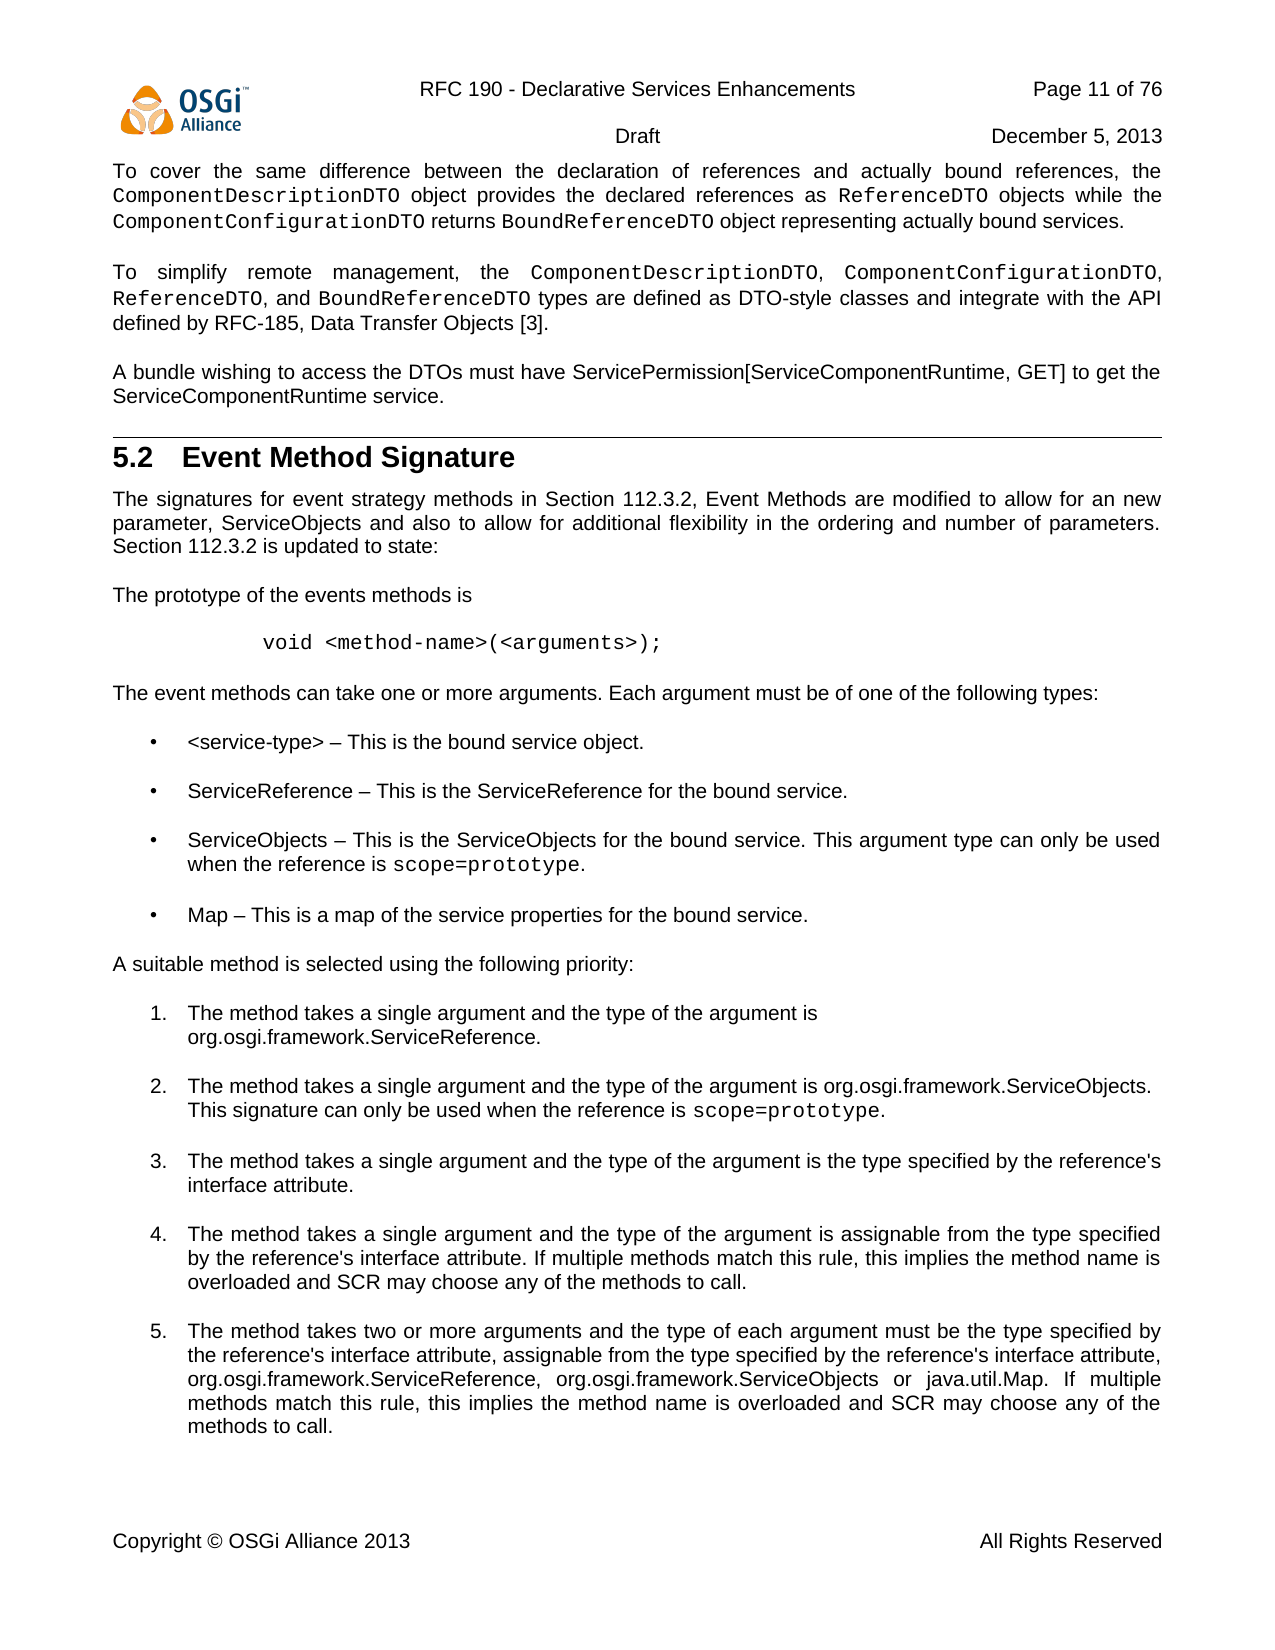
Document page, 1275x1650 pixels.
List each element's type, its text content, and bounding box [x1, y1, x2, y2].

list ServiceReference – This is the ServiceReference for the bound service. [150, 779, 1162, 803]
subtitle Event Method Signature [112, 438, 1162, 474]
list The method takes a single argument and the type of the argument is assignable from the type specified by the reference's interface attribute. If multiple methods match this rule, this implies the method name is overloaded and SCR may choose any of the methods to call. [150, 1222, 1162, 1293]
list The method takes a single argument and the type of the argument is the type specified by the reference's interface attribute. [150, 1149, 1162, 1197]
text To simplify remote management, the ComponentDescriptionDTO, ComponentConfigurationDTO, ReferenceDTO, and BoundReferenceDTO types are defined as DTO-style classes and integrate with the API defined by RFC-185, Data Transfer Objects [3]. [112, 259, 1162, 335]
list The method takes two or more arguments and the type of each argument must be the type specified by the reference's interface attribute, assignable from the type specified by the reference's interface attribute, org.osgi.framework.ServiceReference, org.osgi.framework.ServiceObjects or java.util.Map. If multiple methods match this rule, this implies the method name is overloaded and SCR may choose any of the methods to call. [150, 1318, 1162, 1438]
text To cover the same difference between the declaration of references and actually bound references, the ComponentDescriptionDTO object provides the declared references as ReferenceDTO objects while the ComponentConfigurationDTO returns BoundReferenceDTO object representing actually bound services. [112, 159, 1162, 234]
list <service-type> – This is the bound service object. [150, 730, 1162, 754]
text The signatures for event strategy methods in Section 112.3.2, Event Methods are modified to allow for an new parameter, ServiceObjects and also to allow for additional flexibility in the ordering and number of parameters. Section 112.3.2 is updated to state: [112, 486, 1162, 558]
list void <method-name>(<arguments>); [225, 632, 1162, 656]
text The event methods can take one or more arguments. Each argument must be of one of the following types: [112, 681, 1162, 705]
list The method takes a single argument and the type of the argument is org.osgi.framework.ServiceObjects. This signature can only be used when the reference is scope=prototype. [150, 1074, 1162, 1124]
list ServiceObjects – This is the ServiceObjects for the bound service. This argument type can only be used when the reference is scope=prototype. [150, 828, 1162, 878]
picture [113, 78, 257, 142]
text A suitable method is selected using the following priority: [112, 952, 1162, 976]
text The prototype of the events methods is [112, 583, 1162, 607]
text A bundle wishing to access the DTOs must have ServicePermission[ServiceComponentRuntime, GET] to get the ServiceComponentRuntime service. [112, 360, 1162, 408]
list The method takes a single argument and the type of the argument is org.osgi.framework.ServiceReference. [150, 1001, 1162, 1049]
list Map – This is a map of the service properties for the bound service. [150, 903, 1162, 927]
